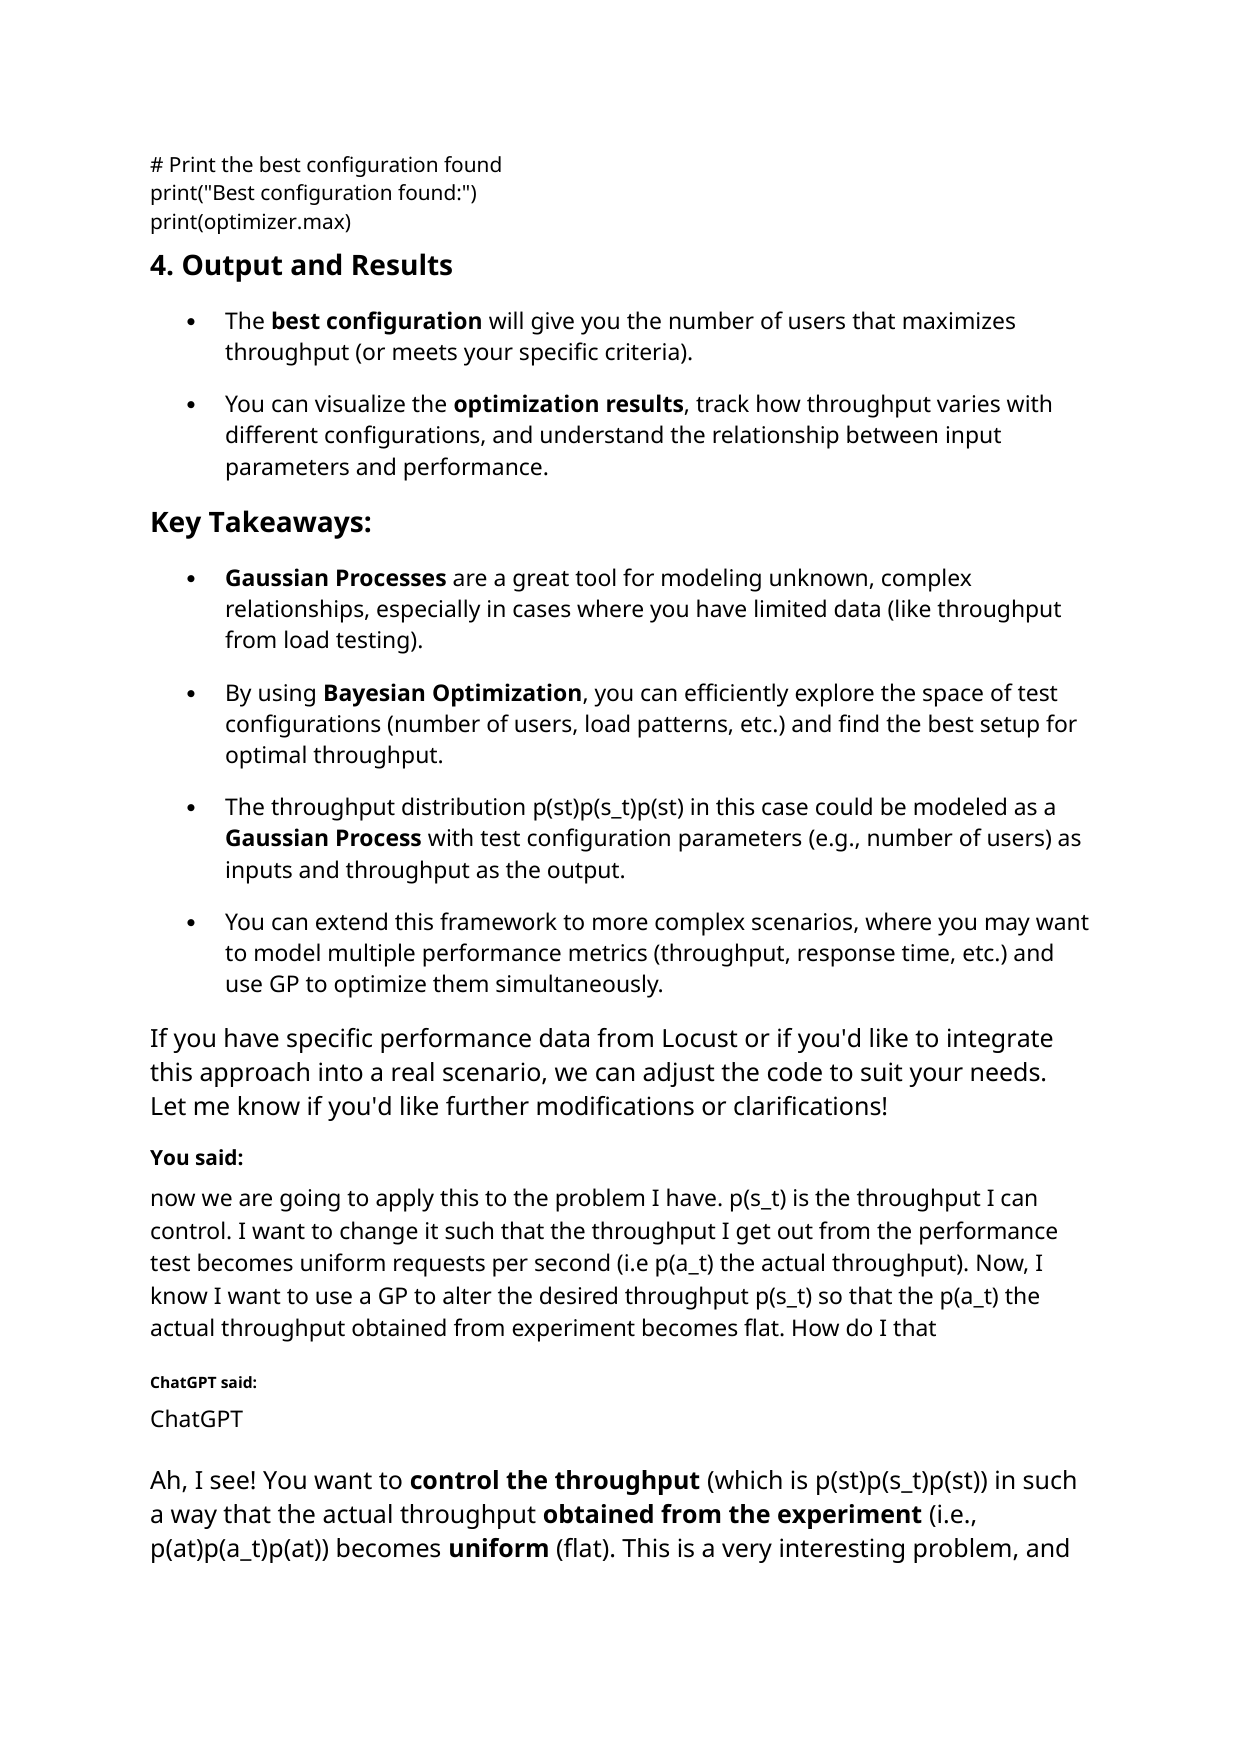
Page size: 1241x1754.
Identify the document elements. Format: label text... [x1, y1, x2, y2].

list You can extend this framework to more complex scenarios, where you may want to model multiple performance metrics (throughput, response time, etc.) and use GP to optimize them simultaneously. [187, 906, 1090, 999]
text print("Best configuration found:") [150, 178, 1090, 207]
list The best configuration will give you the number of users that maximizes throughput (or meets your specific criteria). [187, 305, 1090, 367]
list The throughput distribution p(st)p(s_t)p(st​) in this case could be modeled as a Gaussian Process with test configuration parameters (e.g., number of users) as inputs and throughput as the output. [187, 791, 1090, 885]
subtitle 4. Output and Results [150, 246, 1090, 284]
subtitle Key Takeaways: [150, 503, 1090, 541]
list By using Bayesian Optimization, you can efficiently explore the space of test configurations (number of users, load patterns, etc.) and find the best setup for optimal throughput. [187, 677, 1090, 770]
text now we are going to apply this to the problem I have. p(s_t) is the throughput I can control. I want to change it such that the throughput I get out from the performance test becomes uniform requests per second (i.e p(a_t) the actual throughput). Now, I know I want to use a GP to alter the desired throughput p(s_t) so that the p(a_t) the actual throughput obtained from experiment becomes flat. How do I that [150, 1182, 1090, 1343]
text Ah, I see! You want to control the throughput (which is p(st)p(s_t)p(st​)) in such a way that the actual throughput obtained from the experiment (i.e., p(at)p(a_t)p(at​)) becomes uniform (flat). This is a very interesting problem, and [150, 1463, 1090, 1565]
text ChatGPT [150, 1403, 1090, 1435]
list You can visualize the optimization results, track how throughput varies with different configurations, and understand the relationship between input parameters and performance. [187, 388, 1090, 482]
text # Print the best configuration found [150, 150, 1090, 178]
list Gaussian Processes are a great tool for modeling unknown, complex relationships, especially in cases where you have limited data (like throughput from load testing). [187, 562, 1090, 656]
subtitle You said: [150, 1143, 1090, 1172]
text If you have specific performance data from Locust or if you'd like to integrate this approach into a real scenario, we can adjust the code to suit your needs. Let me know if you'd like further modifications or clarifications! [150, 1020, 1090, 1122]
text print(optimizer.max) [150, 207, 1090, 235]
subtitle ChatGPT said: [150, 1372, 1090, 1393]
